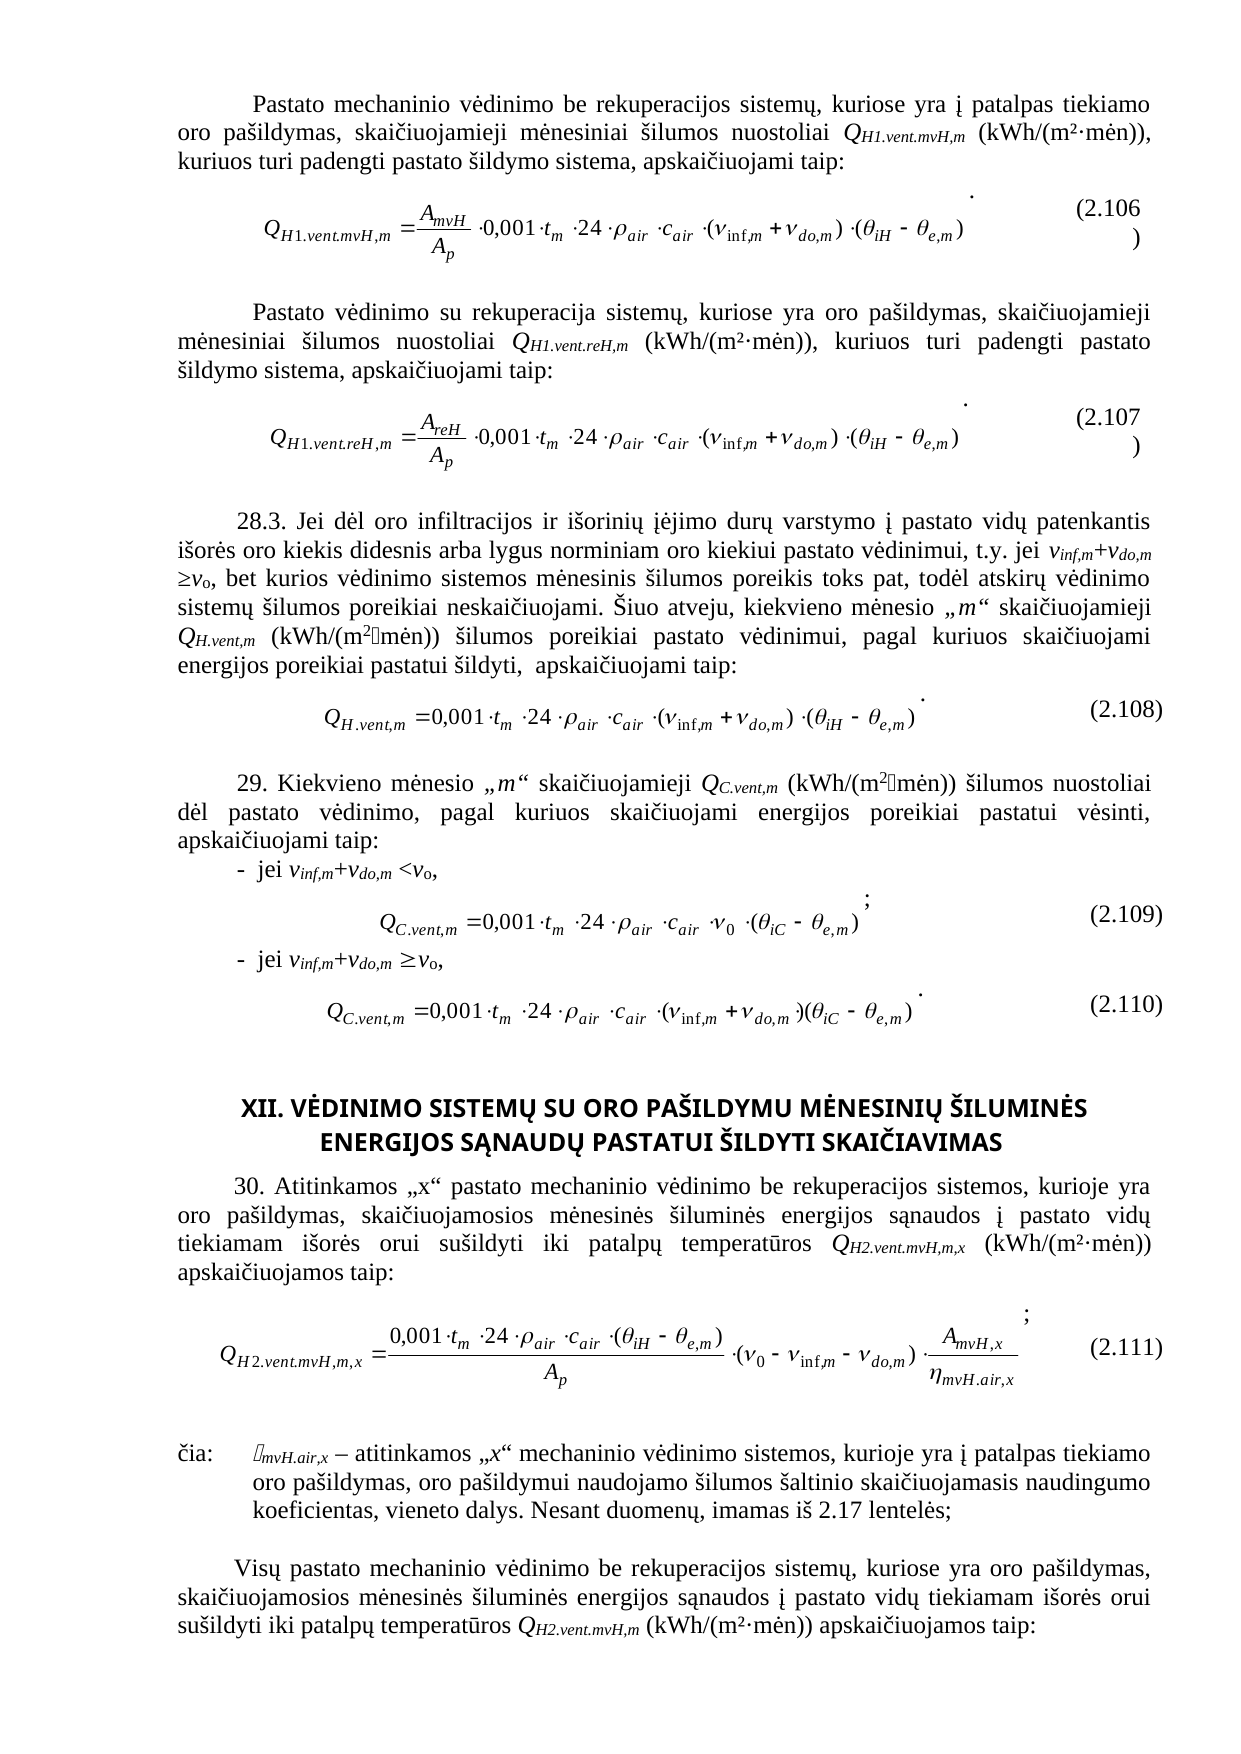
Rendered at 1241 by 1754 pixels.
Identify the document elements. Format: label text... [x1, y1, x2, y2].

table_header (2.111) [1070, 1286, 1174, 1409]
table_header (2.106) [1058, 175, 1152, 268]
table_header . [177, 679, 1070, 739]
text 29. Kiekvieno mėnesio „m“ skaičiuojamieji QC.vent,m (kWh/(m2mėn)) šilumos nuostoliai dėl pastato vėdinimo, pagal kuriuos skaičiuojami energijos poreikiai pastatui vėsinti, apskaičiuojami taip: [177, 768, 1152, 854]
text - jei νinf,m+νdo,m <vo, [177, 854, 1152, 883]
table_header [177, 1639, 1070, 1651]
table_header (2.109) [1070, 883, 1174, 944]
table_header . [177, 175, 1058, 268]
text 30. Atitinkamos „x“ pastato mechaninio vėdinimo be rekuperacijos sistemos, kurioje yra oro pašildymas, skaičiuojamosios mėnesinės šiluminės energijos sąnaudos į pastato vidų tiekiamam išorės orui sušildyti iki patalpų temperatūros QH2.vent.mvH,m,x (kWh/(m²·mėn)) apskaičiuojamos taip: [177, 1171, 1152, 1286]
table_header ; [177, 883, 1070, 944]
text čia: mvH.air,x – atitinkamos „x“ mechaninio vėdinimo sistemos, kurioje yra į patalpas tiekiamo oro pašildymas, oro pašildymui naudojamo šilumos šaltinio skaičiuojamasis naudingumo koeficientas, vieneto dalys. Nesant duomenų, imamas iš 2.17 lentelės; [177, 1438, 1152, 1524]
text Visų pastato mechaninio vėdinimo be rekuperacijos sistemų, kuriose yra oro pašildymas, skaičiuojamosios mėnesinės šiluminės energijos sąnaudos į pastato vidų tiekiamam išorės orui sušildyti iki patalpų temperatūros QH2.vent.mvH,m (kWh/(m²·mėn)) apskaičiuojamos taip: [177, 1553, 1152, 1639]
text Pastato mechaninio vėdinimo be rekuperacijos sistemų, kuriose yra į patalpas tiekiamo oro pašildymas, skaičiuojamieji mėnesiniai šilumos nuostoliai QH1.vent.mvH,m (kWh/(m²·mėn)), kuriuos turi padengti pastato šildymo sistema, apskaičiuojami taip: [177, 89, 1152, 175]
table_header . [177, 973, 1070, 1033]
table_header [1070, 1639, 1174, 1651]
table_header (2.107) [1058, 384, 1152, 477]
table_header (2.108) [1070, 679, 1174, 739]
text - jei νinf,m+νdo,m vo, [177, 944, 1152, 973]
text Pastato vėdinimo su rekuperacija sistemų, kuriose yra oro pašildymas, skaičiuojamieji mėnesiniai šilumos nuostoliai QH1.vent.reH,m (kWh/(m²·mėn)), kuriuos turi padengti pastato šildymo sistema, apskaičiuojami taip: [177, 297, 1152, 383]
table_header . [177, 384, 1058, 477]
text xii. Vėdinimo sistemų su oro pašildymu mėnesinių šiluminės energijos sąnaudų pastatui šildyti skaičiavimas [177, 1091, 1152, 1159]
table_header ; [177, 1286, 1070, 1409]
table_header (2.110) [1070, 973, 1174, 1033]
text 28.3. Jei dėl oro infiltracijos ir išorinių įėjimo durų varstymo į pastato vidų patenkantis išorės oro kiekis didesnis arba lygus norminiam oro kiekiui pastato vėdinimui, t.y. jei νinf,m+νdo,m ≥vo, bet kurios vėdinimo sistemos mėnesinis šilumos poreikis toks pat, todėl atskirų vėdinimo sistemų šilumos poreikiai neskaičiuojami. Šiuo atveju, kiekvieno mėnesio „m“ skaičiuojamieji QH.vent,m (kWh/(m2mėn)) šilumos poreikiai pastato vėdinimui, pagal kuriuos skaičiuojami energijos poreikiai pastatui šildyti, apskaičiuojami taip: [177, 506, 1152, 678]
